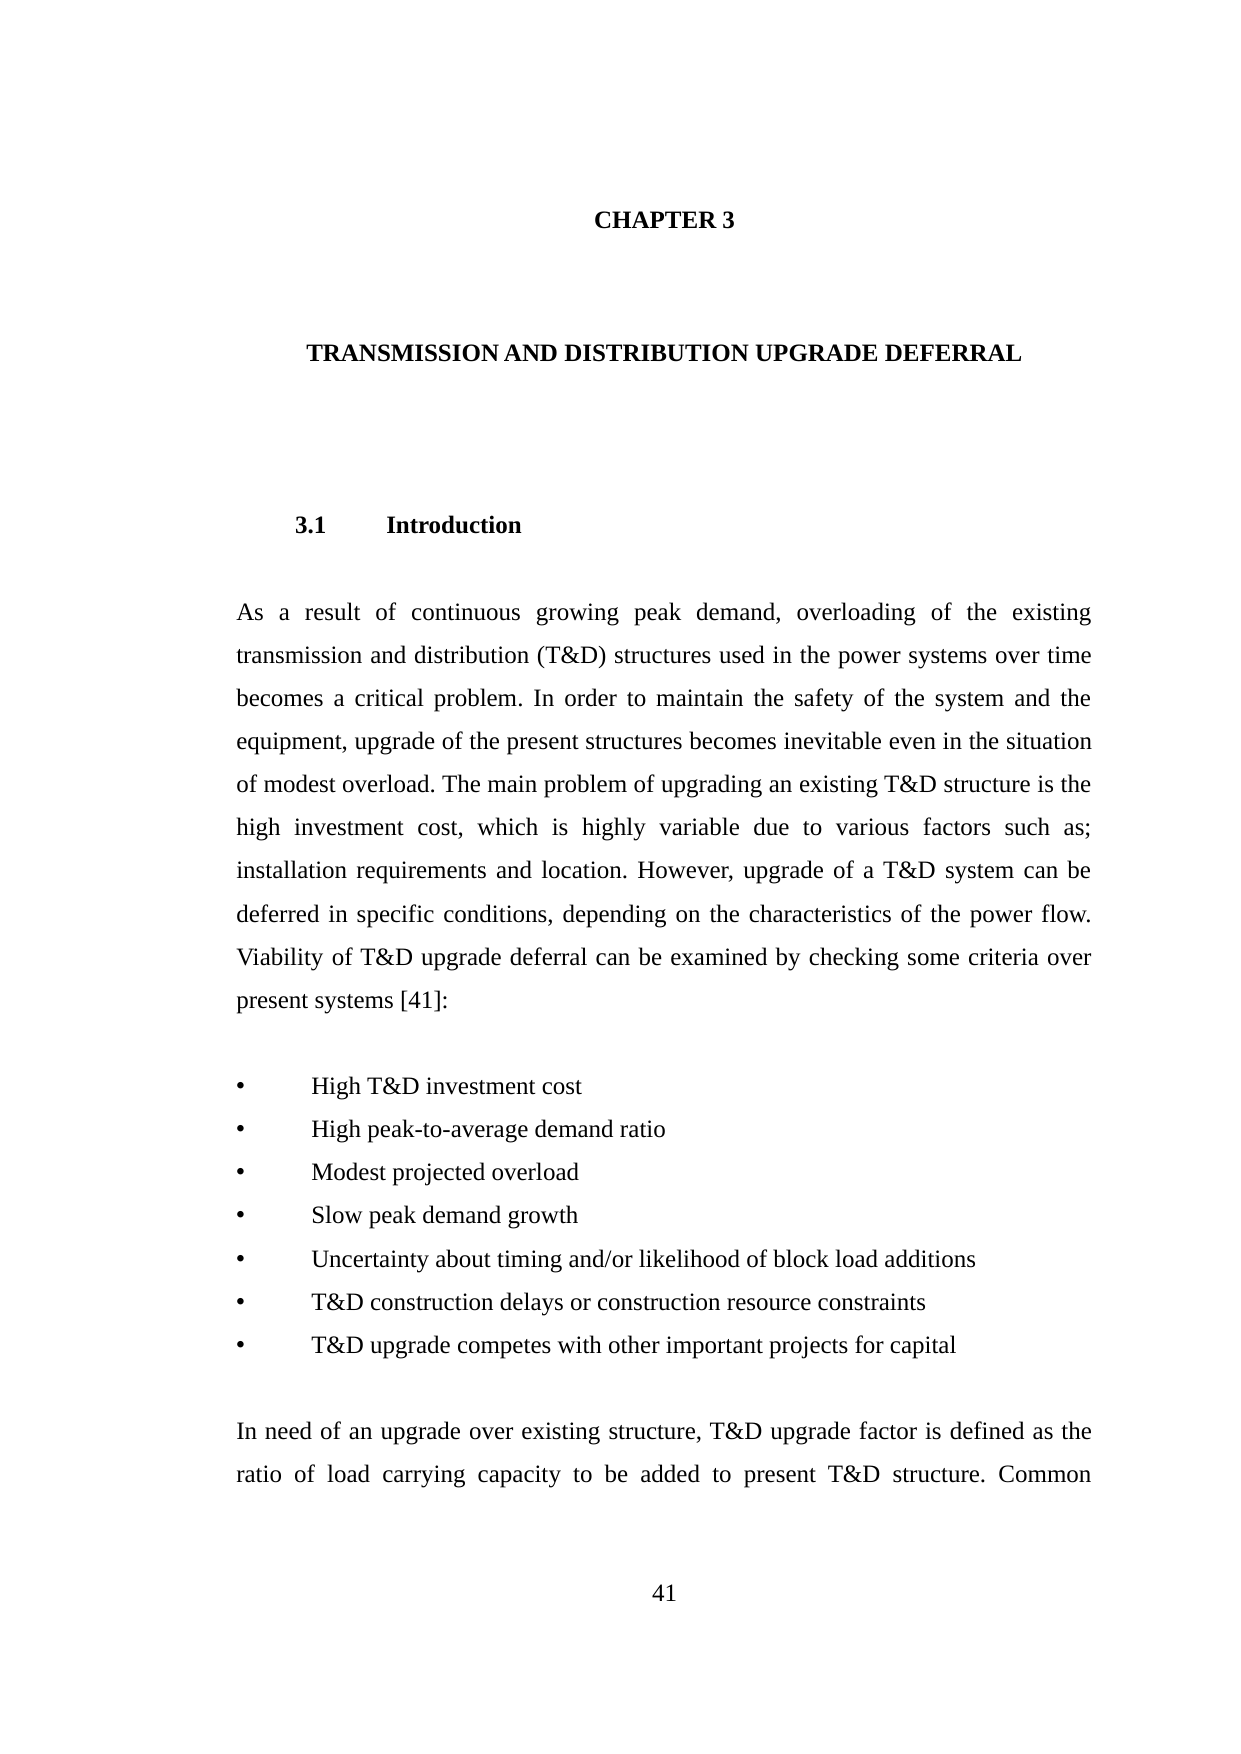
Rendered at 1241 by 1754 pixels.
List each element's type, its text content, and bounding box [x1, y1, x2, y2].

text In need of an upgrade over existing structure, T&D upgrade factor is defined as the ratio of load carrying capacity to be added to present T&D structure. Common [236, 1416, 1093, 1488]
list T&D construction delays or construction resource constraints [236, 1287, 1093, 1316]
list High peak-to-average demand ratio [236, 1114, 1093, 1143]
subtitle TRANSMISSION AND DISTRIBUTION UPGRADE DEFERRAL [236, 338, 1093, 367]
list Modest projected overload [236, 1157, 1093, 1186]
list Introduction [236, 511, 1093, 539]
list Slow peak demand growth [236, 1201, 1093, 1229]
list Uncertainty about timing and/or likelihood of block load additions [236, 1244, 1093, 1272]
text As a result of continuous growing peak demand, overloading of the existing transmission and distribution (T&D) structures used in the power systems over time becomes a critical problem. In order to maintain the safety of the system and the equipment, upgrade of the present structures becomes inevitable even in the situation of modest overload. The main problem of upgrading an existing T&D structure is the high investment cost, which is highly variable due to various factors such as; installation requirements and location. However, upgrade of a T&D system can be deferred in specific conditions, depending on the characteristics of the power flow. Viability of T&D upgrade deferral can be examined by checking some criteria over present systems [41]: [236, 597, 1093, 1014]
list T&D upgrade competes with other important projects for capital [236, 1330, 1093, 1359]
list High T&D investment cost [236, 1071, 1093, 1100]
